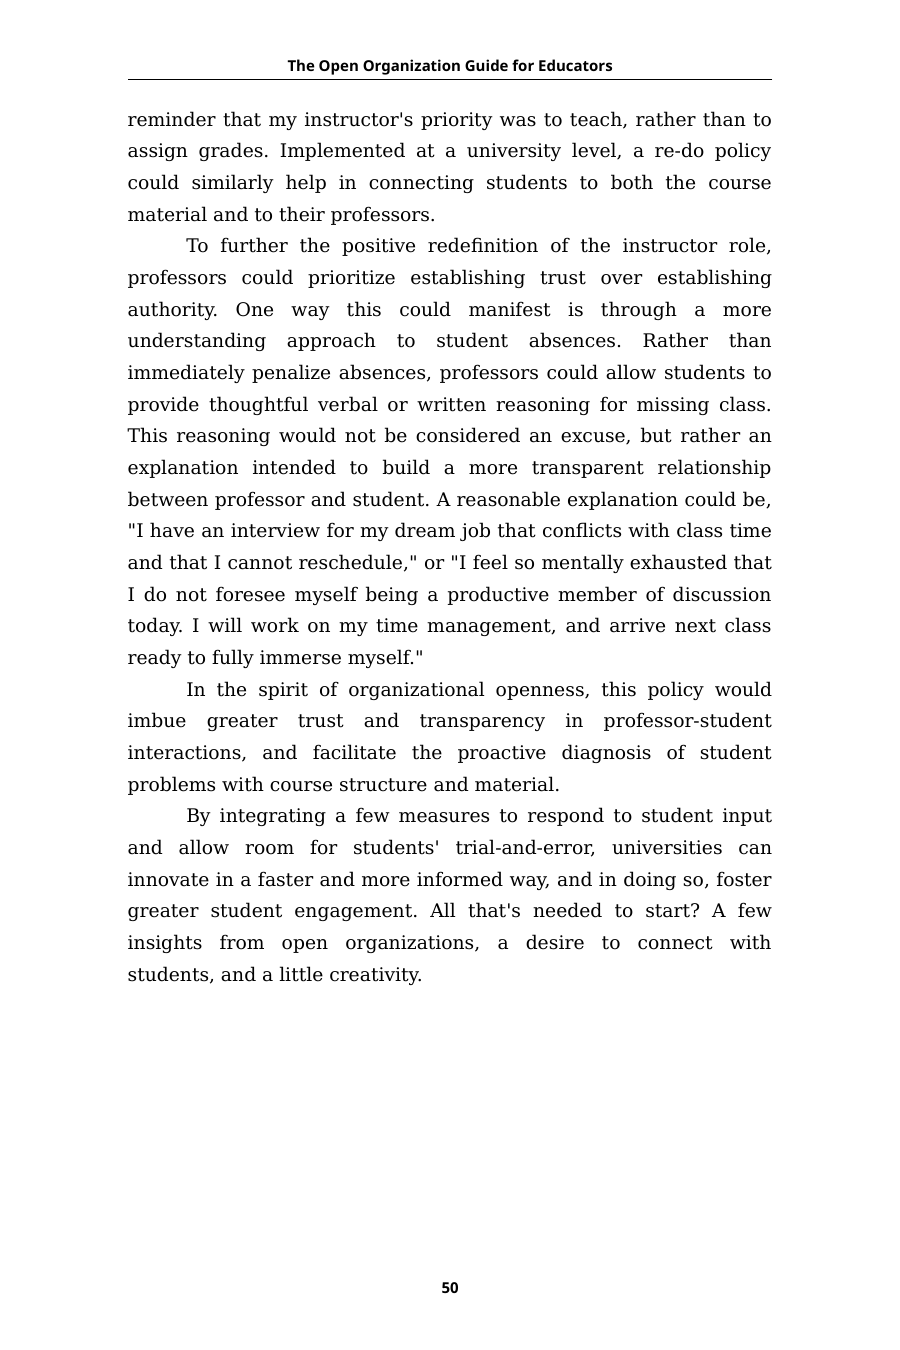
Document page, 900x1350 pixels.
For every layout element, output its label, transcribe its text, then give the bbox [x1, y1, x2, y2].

text In the spirit of organizational openness, this policy would imbue greater trust and transparency in professor-student interactions, and facilitate the proactive diagnosis of student problems with course structure and material. [127, 679, 772, 796]
text To further the positive redefinition of the instructor role, professors could prioritize establishing trust over establishing authority. One way this could manifest is through a more understanding approach to student absences. Rather than immediately penalize absences, professors could allow students to provide thoughtful verbal or written reasoning for missing class. This reasoning would not be considered an excuse, but rather an explanation intended to build a more transparent relationship between professor and student. A reasonable explanation could be, "I have an interview for my dream job that conflicts with class time and that I cannot reschedule," or "I feel so mentally exhausted that I do not foresee myself being a productive member of discussion today. I will work on my time management, and arrive next class ready to fully immerse myself." [127, 235, 772, 669]
text By integrating a few measures to respond to student input and allow room for students' trial-and-error, universities can innovate in a faster and more informed way, and in doing so, foster greater student engagement. All that's needed to start? A few insights from open organizations, a desire to connect with students, and a little creativity. [127, 805, 772, 986]
text reminder that my instructor's priority was to teach, rather than to assign grades. Implemented at a university level, a re-do policy could similarly help in connecting students to both the course material and to their professors. [127, 109, 772, 226]
